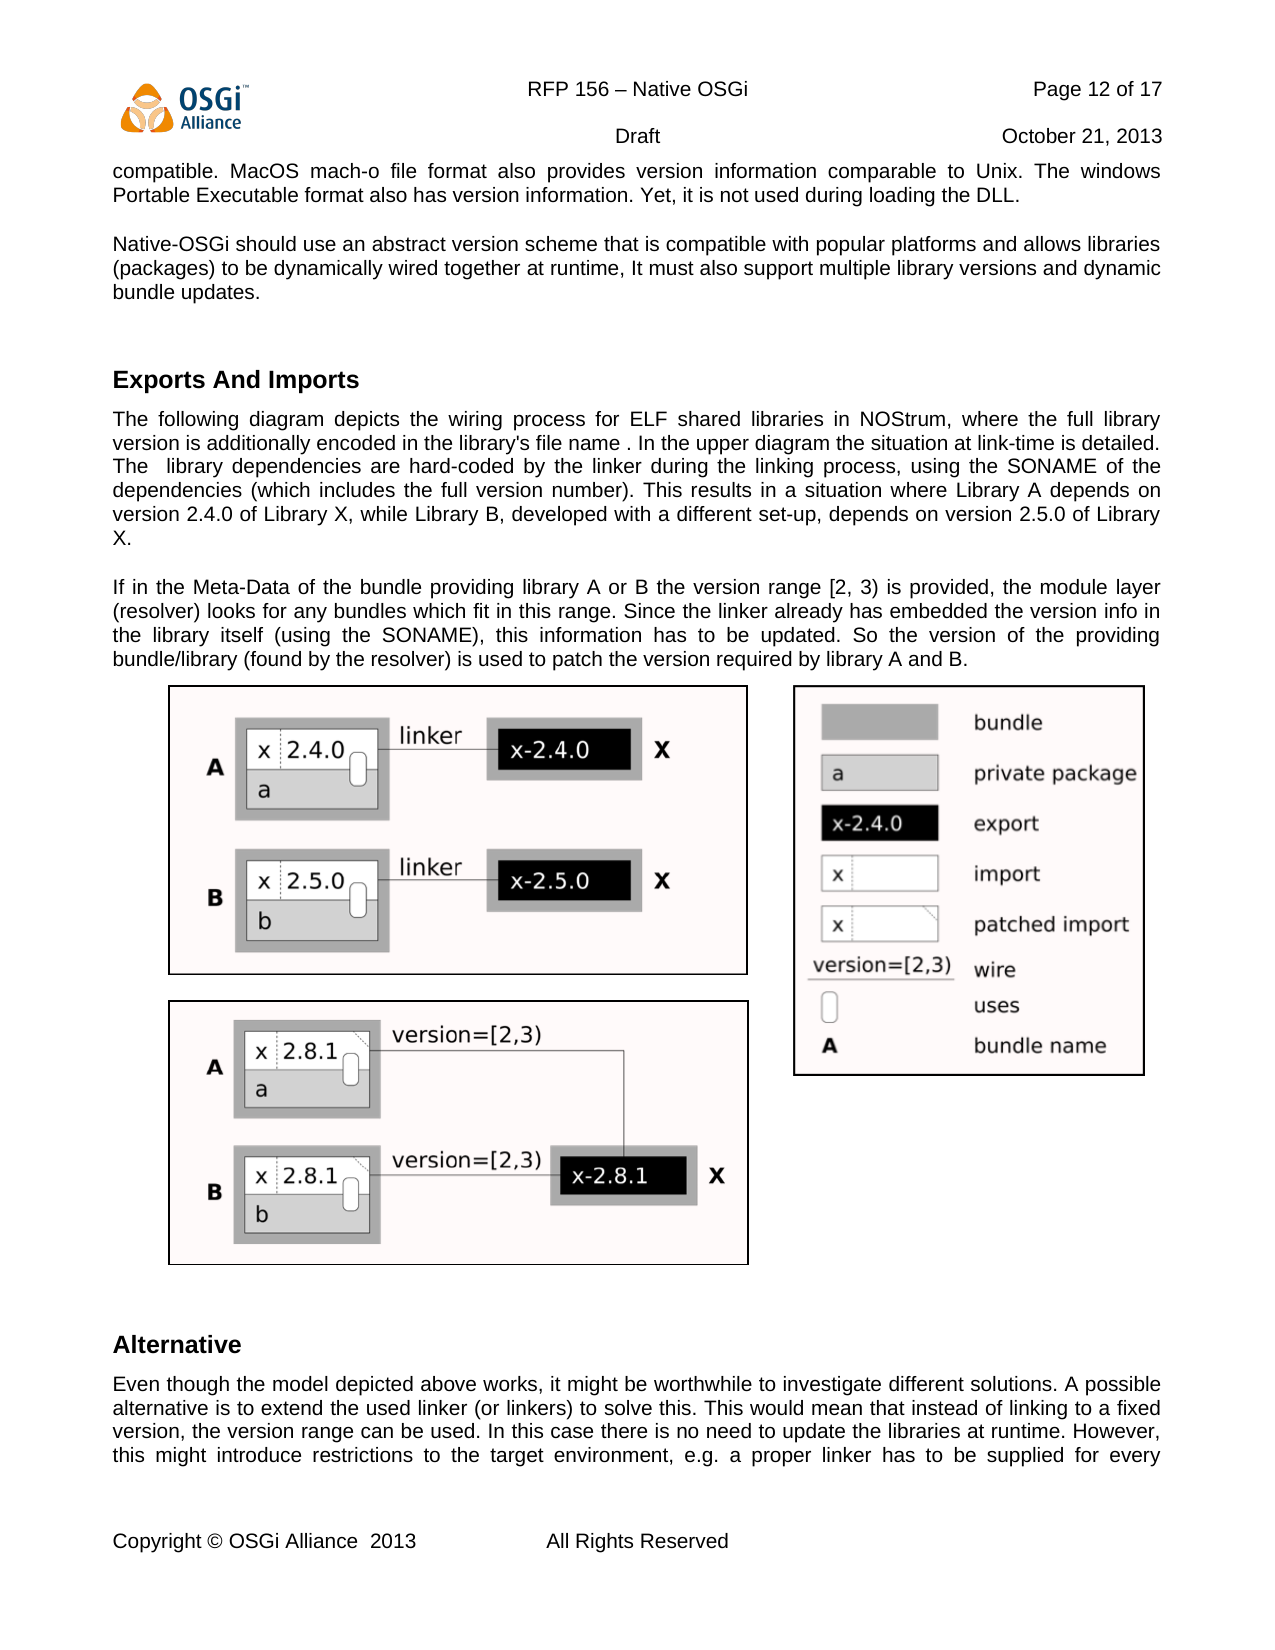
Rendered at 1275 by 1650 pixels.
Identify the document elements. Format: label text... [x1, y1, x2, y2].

text Even though the model depicted above works, it might be worthwhile to investigate different solutions. A possible alternative is to extend the used linker (or linkers) to solve this. This would mean that instead of linking to a fixed version, the version range can be used. In this case there is no need to update the libraries at runtime. However, this might introduce restrictions to the target environment, e.g. a proper linker has to be supplied for every [112, 1371, 1162, 1467]
text compatible. MacOS mach-o file format also provides version information comparable to Unix. The windows Portable Executable format also has version information. Yet, it is not used during loading the DLL. [112, 159, 1162, 207]
picture [113, 76, 257, 140]
picture [791, 683, 1145, 1076]
subtitle Exports And Imports [112, 365, 1162, 394]
text If in the Meta-Data of the bundle providing library A or B the version range [2, 3) is provided, the module layer (resolver) looks for any bundles which fit in this range. Since the linker already has embedded the version info in the library itself (using the SONAME), this information has to be updated. So the version of the providing bundle/library (found by the resolver) is used to patch the version required by library A and B. [112, 575, 1162, 671]
text Native-OSGi should use an abstract version scheme that is compatible with popular platforms and allows libraries (packages) to be dynamically wired together at runtime, It must also support multiple library versions and dynamic bundle updates. [112, 232, 1162, 304]
subtitle Alternative [112, 1330, 1162, 1359]
text The following diagram depicts the wiring process for ELF shared libraries in NOStrum, where the full library version is additionally encoded in the library's file name . In the upper diagram the situation at link-time is detailed. The library dependencies are hard-coded by the linker during the linking process, using the SONAME of the dependencies (which includes the full version number). This results in a situation where Library A depends on version 2.4.0 of Library X, while Library B, developed with a different set-up, depends on version 2.5.0 of Library X. [112, 406, 1162, 550]
picture [148, 683, 765, 1265]
